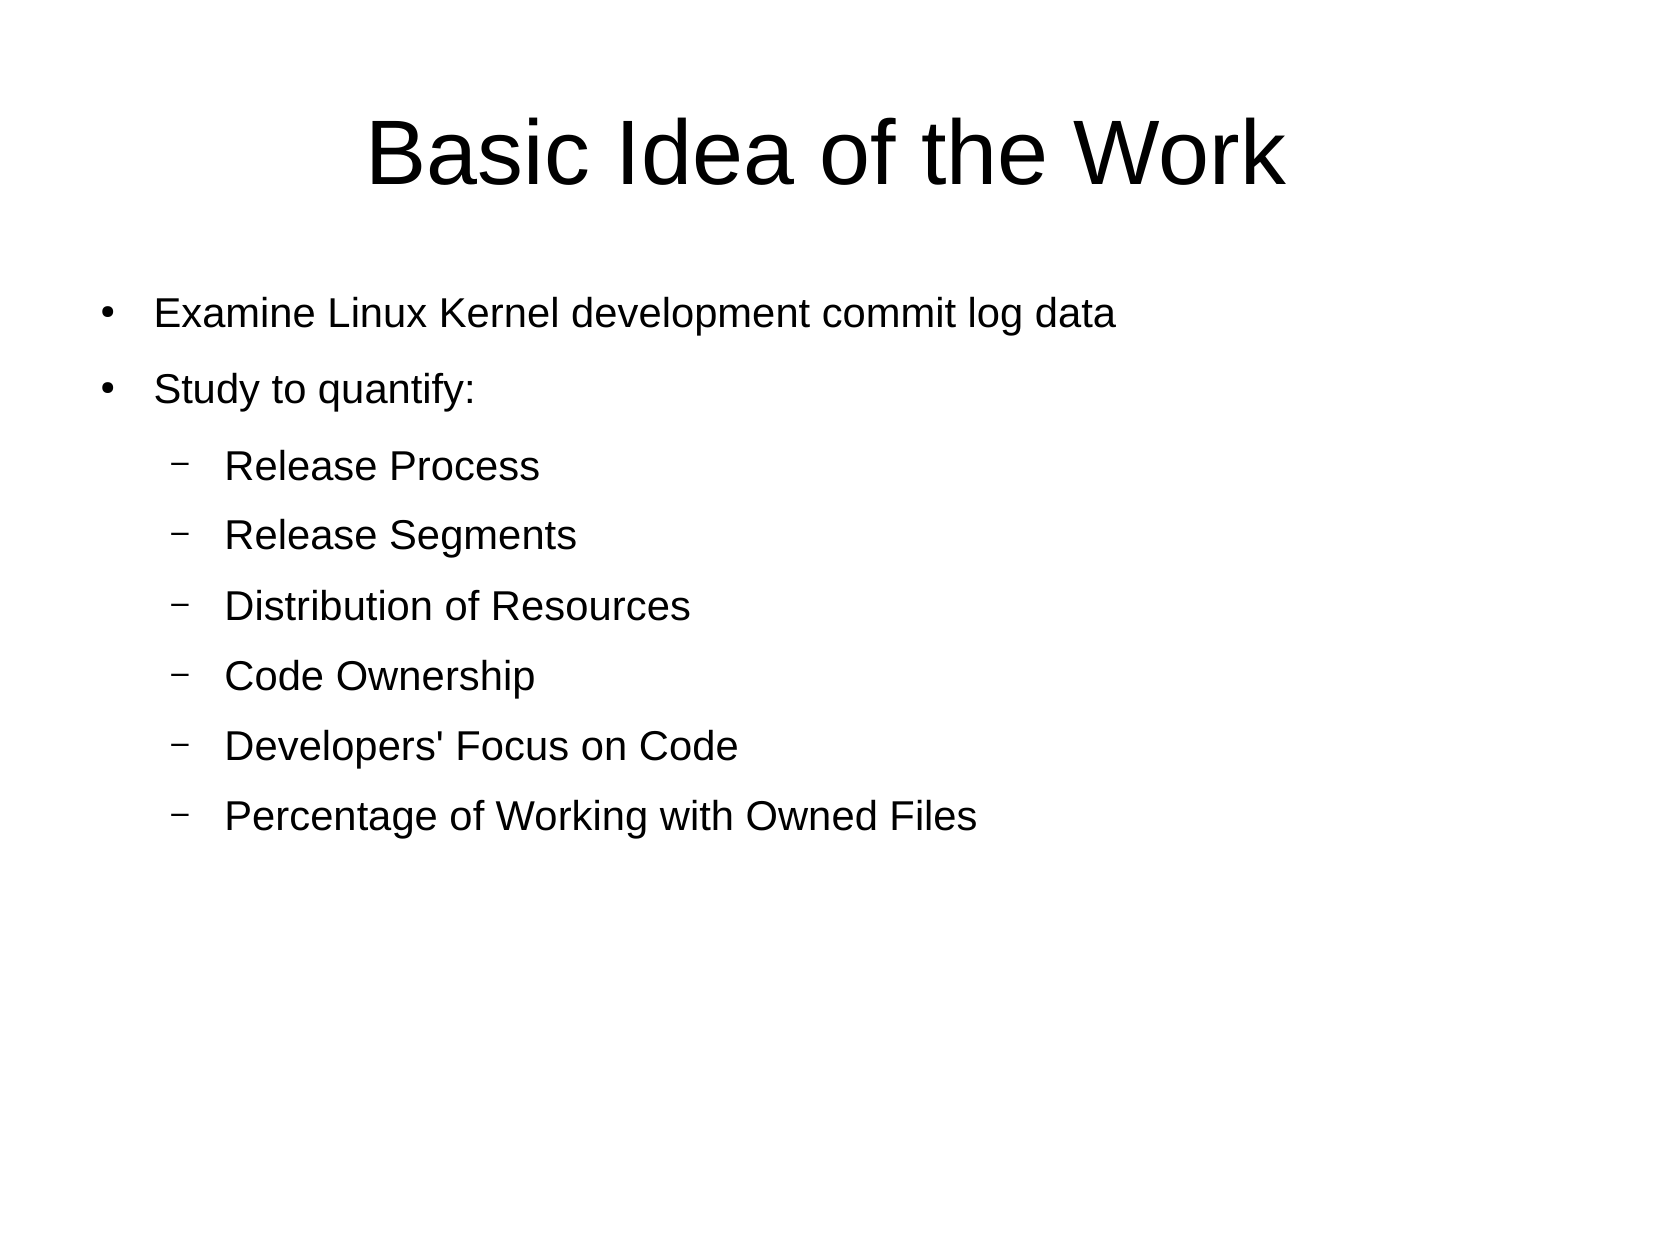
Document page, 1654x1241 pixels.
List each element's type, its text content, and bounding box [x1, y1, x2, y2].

title Basic Idea of the Work [82, 49, 1571, 257]
list Examine Linux Kernel development commit log data Study to quantify: Release Process Release Segments Distribution of Resources Code Ownership Developers' Focus on Code Percentage of Working with Owned Files [82, 290, 1538, 1010]
